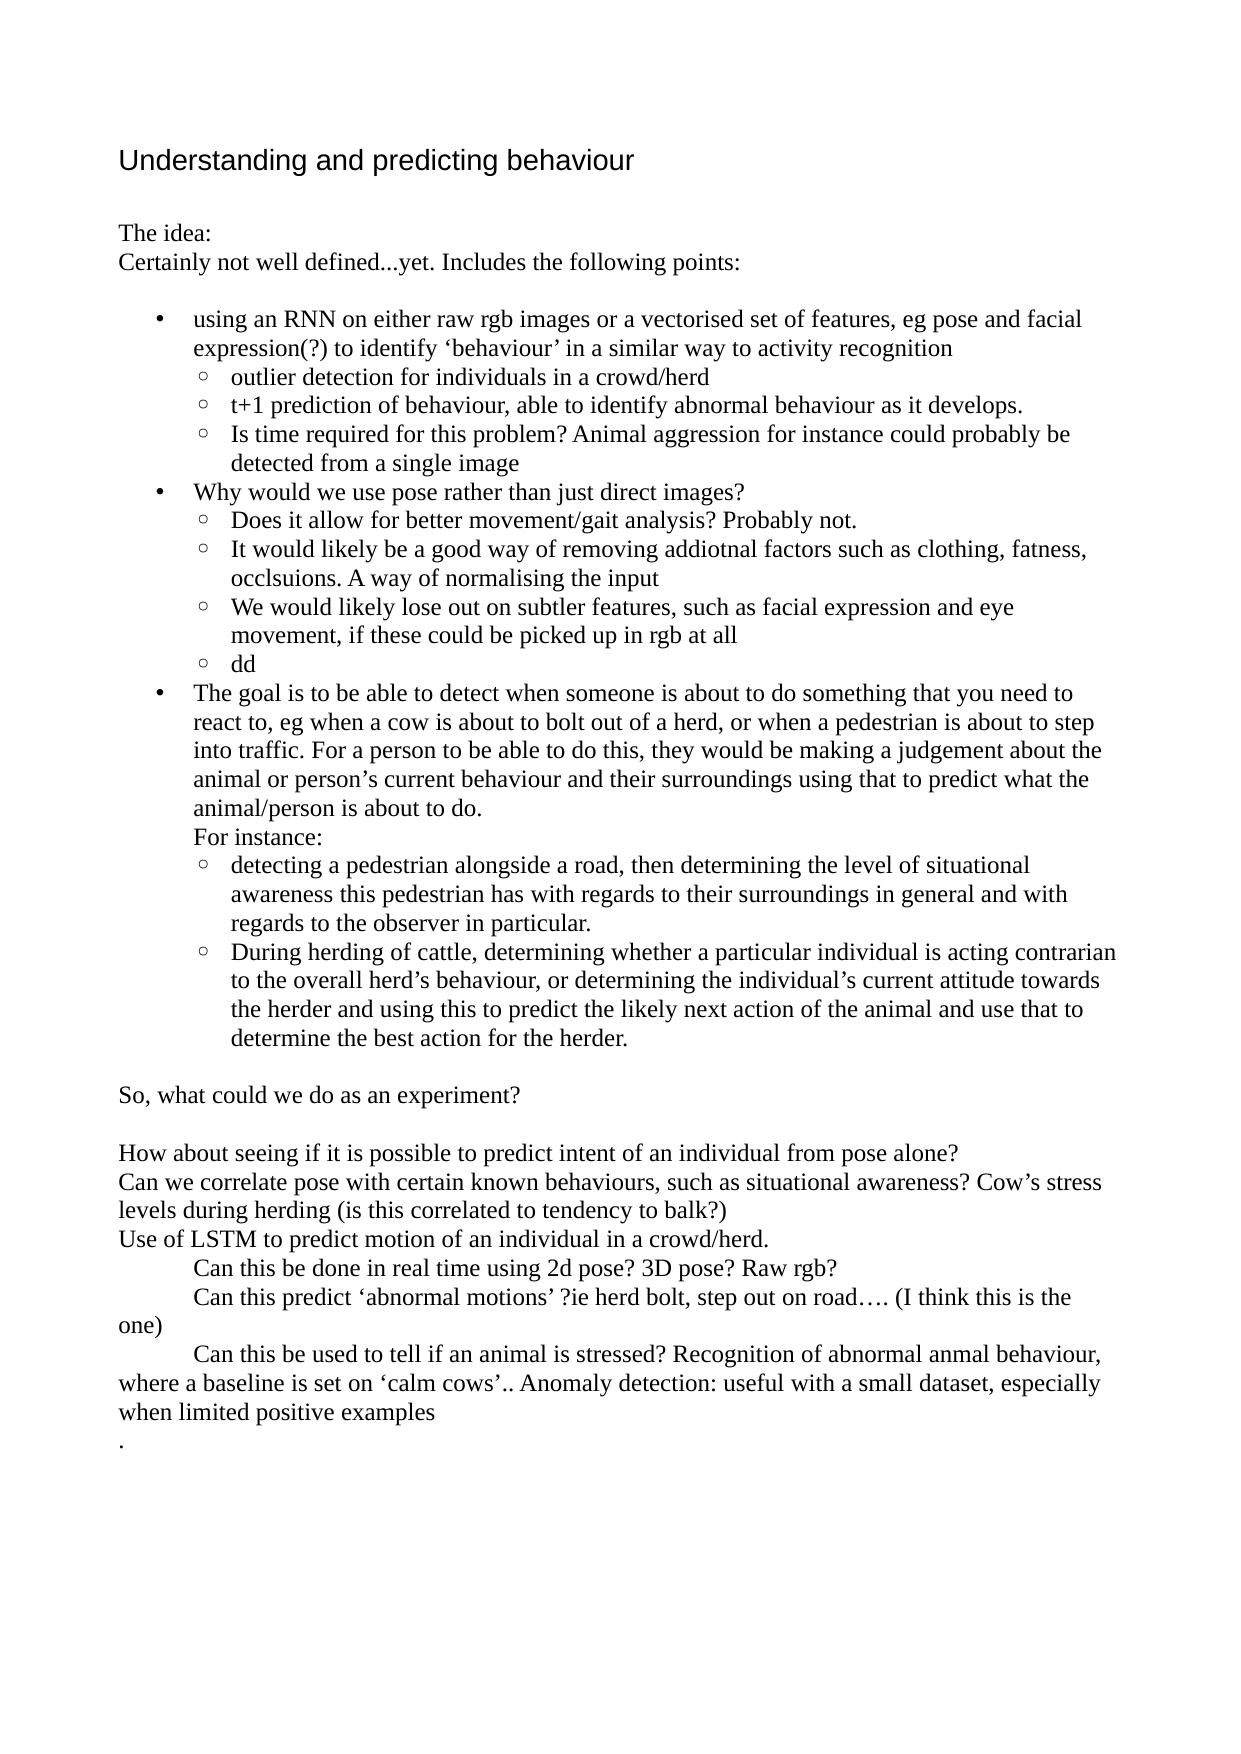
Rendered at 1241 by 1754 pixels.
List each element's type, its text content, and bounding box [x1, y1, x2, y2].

text Can this be done in real time using 2d pose? 3D pose? Raw rgb? [118, 1253, 1122, 1282]
text where a baseline is set on ‘calm cows’.. Anomaly detection: useful with a small dataset, especially when limited positive examples [118, 1368, 1122, 1425]
text Can this be used to tell if an animal is stressed? Recognition of abnormal anmal behaviour, [118, 1339, 1122, 1368]
list dd [193, 649, 1122, 678]
text The idea: [118, 218, 1122, 247]
text Certainly not well defined...yet. Includes the following points: [118, 247, 1122, 275]
text . [118, 1425, 1122, 1454]
list Is time required for this problem? Animal aggression for instance could probably be detected from a single image [193, 419, 1122, 477]
list We would likely lose out on subtler features, such as facial expression and eye movement, if these could be picked up in rgb at all [193, 592, 1122, 649]
list t+1 prediction of behaviour, able to identify abnormal behaviour as it develops. [193, 390, 1122, 419]
text Use of LSTM to predict motion of an individual in a crowd/herd. [118, 1224, 1122, 1253]
list outlier detection for individuals in a crowd/herd [193, 362, 1122, 390]
text Can we correlate pose with certain known behaviours, such as situational awareness? Cow’s stress levels during herding (is this correlated to tendency to balk?) [118, 1167, 1122, 1224]
list It would likely be a good way of removing addiotnal factors such as clothing, fatness, occlsuions. A way of normalising the input [193, 534, 1122, 592]
text So, what could we do as an experiment? [118, 1080, 1122, 1109]
list detecting a pedestrian alongside a road, then determining the level of situational awareness this pedestrian has with regards to their surroundings in general and with regards to the observer in particular. [193, 850, 1122, 937]
text Can this predict ‘abnormal motions’ ?ie herd bolt, step out on road…. (I think this is the one) [118, 1282, 1122, 1339]
list During herding of cattle, determining whether a particular individual is acting contrarian to the overall herd’s behaviour, or determining the individual’s current attitude towards the herder and using this to predict the likely next action of the animal and use that to determine the best action for the herder. [193, 937, 1122, 1052]
list Why would we use pose rather than just direct images? [156, 477, 1122, 505]
list Does it allow for better movement/gait analysis? Probably not. [193, 505, 1122, 534]
title Understanding and predicting behaviour [118, 143, 1122, 177]
text How about seeing if it is possible to predict intent of an individual from pose alone? [118, 1138, 1122, 1167]
list using an RNN on either raw rgb images or a vectorised set of features, eg pose and facial expression(?) to identify ‘behaviour’ in a similar way to activity recognition [156, 304, 1122, 362]
list The goal is to be able to detect when someone is about to do something that you need to react to, eg when a cow is about to bolt out of a herd, or when a pedestrian is about to step into traffic. For a person to be able to do this, they would be making a judgement about the animal or person’s current behaviour and their surroundings using that to predict what the animal/person is about to do. For instance: [156, 678, 1122, 850]
